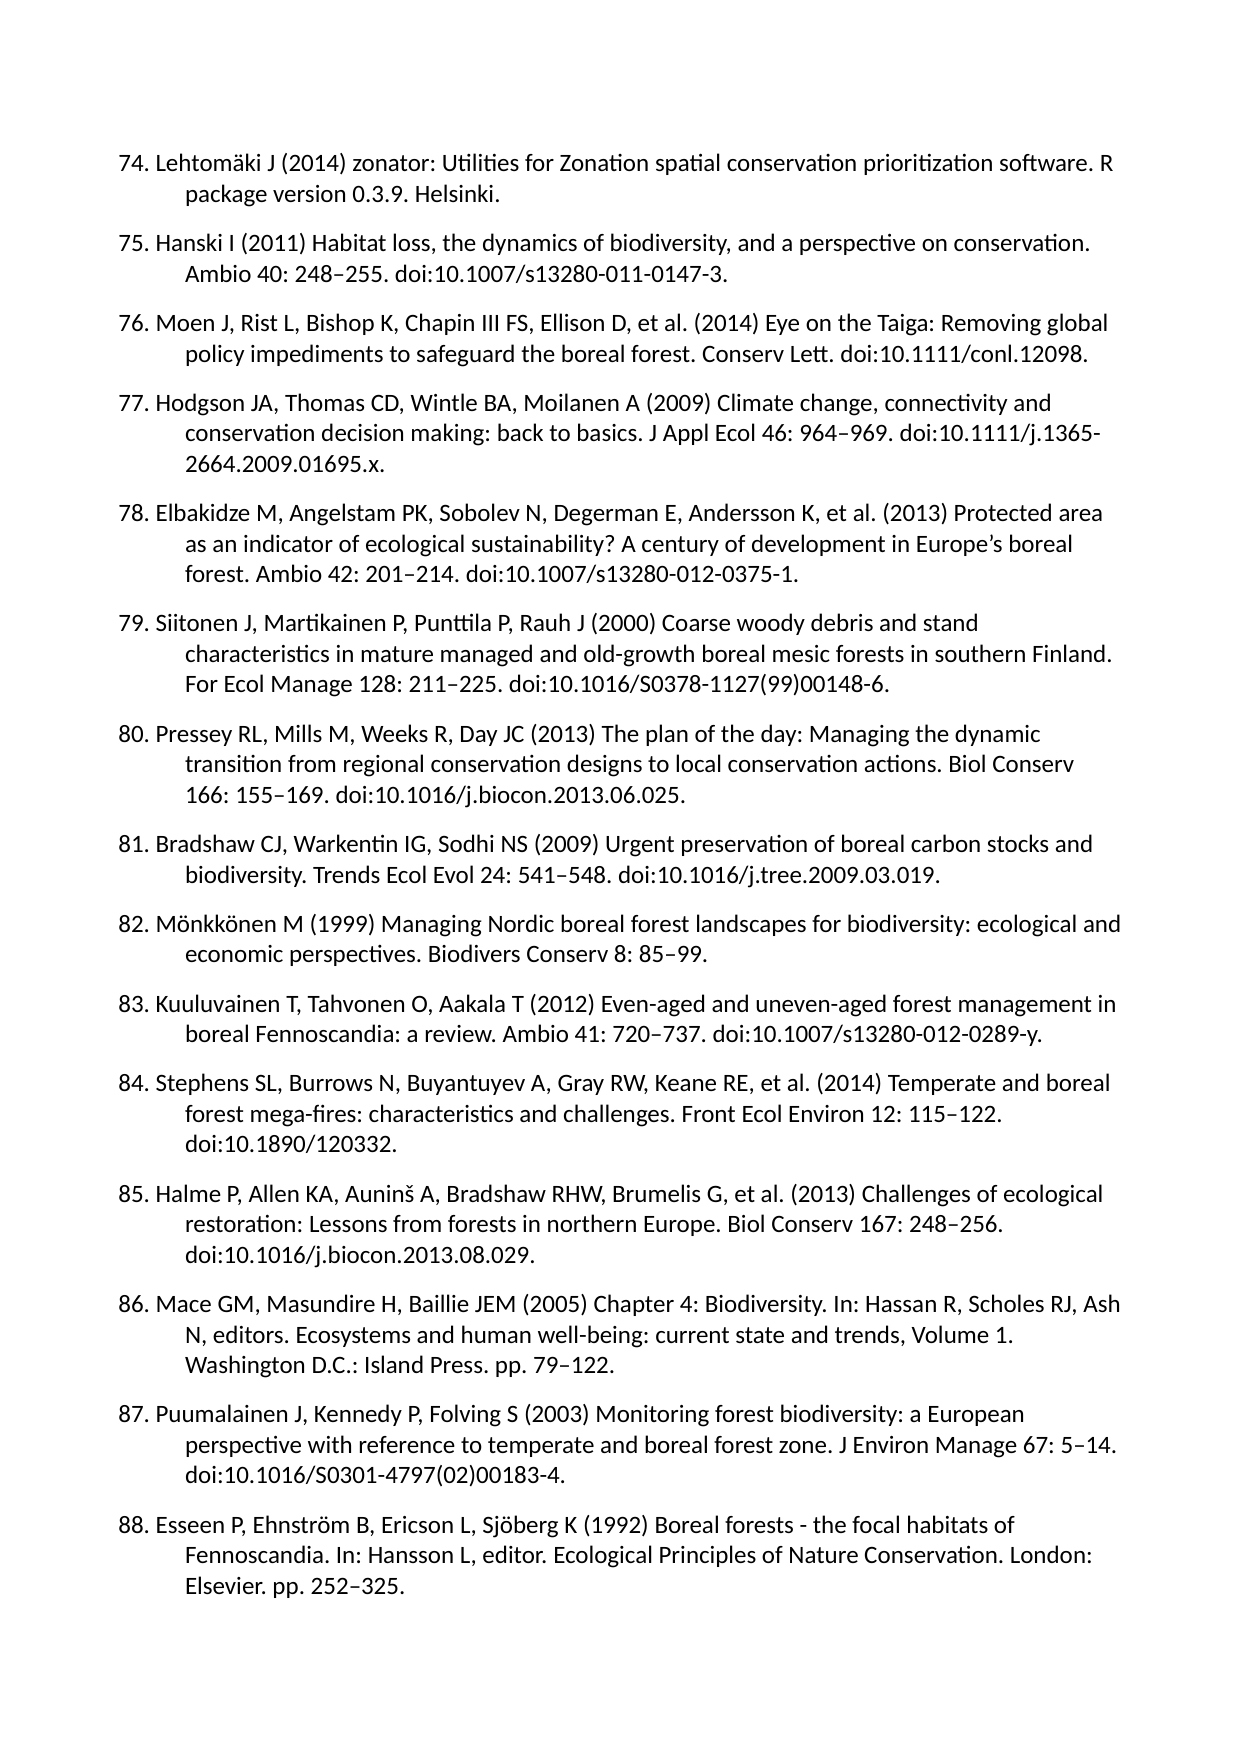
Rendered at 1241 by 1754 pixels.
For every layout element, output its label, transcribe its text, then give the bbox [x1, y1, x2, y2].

text 78. Elbakidze M, Angelstam PK, Sobolev N, Degerman E, Andersson K, et al. (2013) Protected area as an indicator of ecological sustainability? A century of development in Europe’s boreal forest. Ambio 42: 201–214. doi:10.1007/s13280-012-0375-1. [118, 497, 1122, 589]
text 81. Bradshaw CJ, Warkentin IG, Sodhi NS (2009) Urgent preservation of boreal carbon stocks and biodiversity. Trends Ecol Evol 24: 541–548. doi:10.1016/j.tree.2009.03.019. [118, 828, 1122, 889]
text 77. Hodgson JA, Thomas CD, Wintle BA, Moilanen A (2009) Climate change, connectivity and conservation decision making: back to basics. J Appl Ecol 46: 964–969. doi:10.1111/j.1365-2664.2009.01695.x. [118, 387, 1122, 478]
text 85. Halme P, Allen KA, Auninš A, Bradshaw RHW, Brumelis G, et al. (2013) Challenges of ecological restoration: Lessons from forests in northern Europe. Biol Conserv 167: 248–256. doi:10.1016/j.biocon.2013.08.029. [118, 1178, 1122, 1269]
text 79. Siitonen J, Martikainen P, Punttila P, Rauh J (2000) Coarse woody debris and stand characteristics in mature managed and old-growth boreal mesic forests in southern Finland. For Ecol Manage 128: 211–225. doi:10.1016/S0378-1127(99)00148-6. [118, 608, 1122, 699]
text 86. Mace GM, Masundire H, Baillie JEM (2005) Chapter 4: Biodiversity. In: Hassan R, Scholes RJ, Ash N, editors. Ecosystems and human well-being: current state and trends, Volume 1. Washington D.C.: Island Press. pp. 79–122. [118, 1288, 1122, 1380]
text 83. Kuuluvainen T, Tahvonen O, Aakala T (2012) Even-aged and uneven-aged forest management in boreal Fennoscandia: a review. Ambio 41: 720–737. doi:10.1007/s13280-012-0289-y. [118, 988, 1122, 1049]
text 87. Puumalainen J, Kennedy P, Folving S (2003) Monitoring forest biodiversity: a European perspective with reference to temperate and boreal forest zone. J Environ Manage 67: 5–14. doi:10.1016/S0301-4797(02)00183-4. [118, 1398, 1122, 1490]
text 75. Hanski I (2011) Habitat loss, the dynamics of biodiversity, and a perspective on conservation. Ambio 40: 248–255. doi:10.1007/s13280-011-0147-3. [118, 227, 1122, 288]
text 82. Mönkkönen M (1999) Managing Nordic boreal forest landscapes for biodiversity: ecological and economic perspectives. Biodivers Conserv 8: 85–99. [118, 908, 1122, 969]
text 76. Moen J, Rist L, Bishop K, Chapin III FS, Ellison D, et al. (2014) Eye on the Taiga: Removing global policy impediments to safeguard the boreal forest. Conserv Lett. doi:10.1111/conl.12098. [118, 307, 1122, 368]
text 88. Esseen P, Ehnström B, Ericson L, Sjöberg K (1992) Boreal forests - the focal habitats of Fennoscandia. In: Hansson L, editor. Ecological Principles of Nature Conservation. London: Elsevier. pp. 252–325. [118, 1509, 1122, 1600]
text 84. Stephens SL, Burrows N, Buyantuyev A, Gray RW, Keane RE, et al. (2014) Temperate and boreal forest mega-fires: characteristics and challenges. Front Ecol Environ 12: 115–122. doi:10.1890/120332. [118, 1068, 1122, 1159]
text 80. Pressey RL, Mills M, Weeks R, Day JC (2013) The plan of the day: Managing the dynamic transition from regional conservation designs to local conservation actions. Biol Conserv 166: 155–169. doi:10.1016/j.biocon.2013.06.025. [118, 718, 1122, 809]
text 74. Lehtomäki J (2014) zonator: Utilities for Zonation spatial conservation prioritization software. R package version 0.3.9. Helsinki. [118, 148, 1122, 209]
